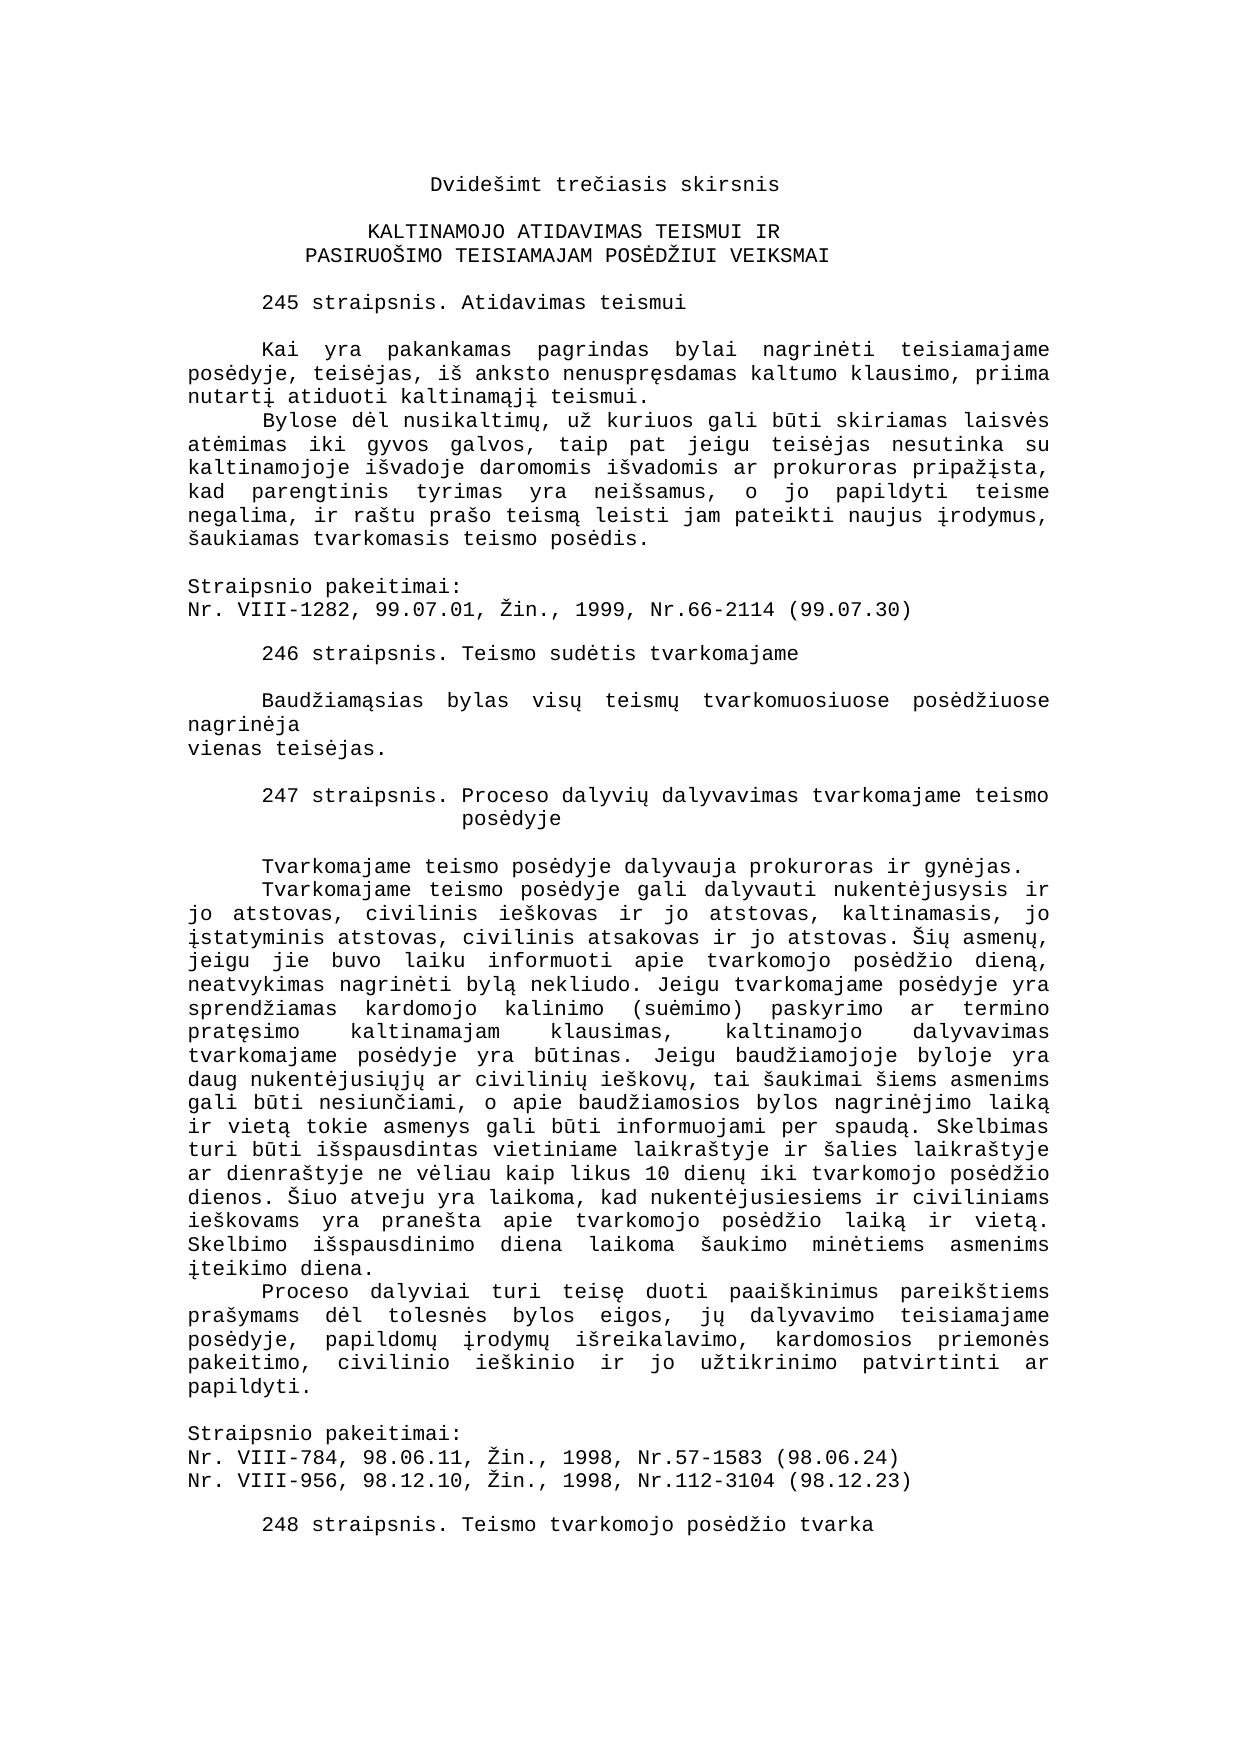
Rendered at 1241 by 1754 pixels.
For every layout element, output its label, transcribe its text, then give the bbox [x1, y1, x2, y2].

text KALTINAMOJO ATIDAVIMAS TEISMUI IR [97, 221, 1050, 244]
text Nr. VIII-956, 98.12.10, Žin., 1998, Nr.112-3104 (98.12.23) [187, 1471, 1050, 1494]
text Kai yra pakankamas pagrindas bylai nagrinėti teisiamajame posėdyje, teisėjas, iš anksto nenuspręsdamas kaltumo klausimo, priima nutartį atiduoti kaltinamąjį teismui. [187, 339, 1050, 410]
text Tvarkomajame teismo posėdyje gali dalyvauti nukentėjusysis ir jo atstovas, civilinis ieškovas ir jo atstovas, kaltinamasis, jo įstatyminis atstovas, civilinis atsakovas ir jo atstovas. Šių asmenų, jeigu jie buvo laiku informuoti apie tvarkomojo posėdžio dieną, neatvykimas nagrinėti bylą nekliudo. Jeigu tvarkomajame posėdyje yra sprendžiamas kardomojo kalinimo (suėmimo) paskyrimo ar termino pratęsimo kaltinamajam klausimas, kaltinamojo dalyvavimas tvarkomajame posėdyje yra būtinas. Jeigu baudžiamojoje byloje yra daug nukentėjusiųjų ar civilinių ieškovų, tai šaukimai šiems asmenims gali būti nesiunčiami, o apie baudžiamosios bylos nagrinėjimo laiką ir vietą tokie asmenys gali būti informuojami per spaudą. Skelbimas turi būti išspausdintas vietiniame laikraštyje ir šalies laikraštyje ar dienraštyje ne vėliau kaip likus 10 dienų iki tvarkomojo posėdžio dienos. Šiuo atveju yra laikoma, kad nukentėjusiesiems ir civiliniams ieškovams yra pranešta apie tvarkomojo posėdžio laiką ir vietą. Skelbimo išspausdinimo diena laikoma šaukimo minėtiems asmenims įteikimo diena. [187, 879, 1050, 1281]
text Bylose dėl nusikaltimų, už kuriuos gali būti skiriamas laisvės atėmimas iki gyvos galvos, taip pat jeigu teisėjas nesutinka su kaltinamojoje išvadoje daromomis išvadomis ar prokuroras pripažįsta, kad parengtinis tyrimas yra neišsamus, o jo papildyti teisme negalima, ir raštu prašo teismą leisti jam pateikti naujus įrodymus, šaukiamas tvarkomasis teismo posėdis. [187, 410, 1050, 552]
text posėdyje [187, 808, 1050, 832]
text 245 straipsnis. Atidavimas teismui [187, 292, 1050, 316]
text Tvarkomajame teismo posėdyje dalyvauja prokuroras ir gynėjas. [187, 856, 1050, 879]
text PASIRUOŠIMO TEISIAMAJAM POSĖDŽIUI VEIKSMAI [97, 244, 1050, 268]
text 248 straipsnis. Teismo tvarkomojo posėdžio tvarka [187, 1514, 1050, 1538]
text Straipsnio pakeitimai: [187, 576, 1050, 599]
text Nr. VIII-1282, 99.07.01, Žin., 1999, Nr.66-2114 (99.07.30) [187, 599, 1050, 623]
text 247 straipsnis. Proceso dalyvių dalyvavimas tvarkomajame teismo [187, 785, 1050, 808]
text Proceso dalyviai turi teisę duoti paaiškinimus pareikštiems prašymams dėl tolesnės bylos eigos, jų dalyvavimo teisiamajame posėdyje, papildomų įrodymų išreikalavimo, kardomosios priemonės pakeitimo, civilinio ieškinio ir jo užtikrinimo patvirtinti ar papildyti. [187, 1281, 1050, 1399]
text vienas teisėjas. [187, 737, 1050, 761]
text Baudžiamąsias bylas visų teismų tvarkomuosiuose posėdžiuose nagrinėja [187, 690, 1050, 737]
text Nr. VIII-784, 98.06.11, Žin., 1998, Nr.57-1583 (98.06.24) [187, 1447, 1050, 1471]
text Dvidešimt trečiasis skirsnis [97, 174, 1050, 197]
text 246 straipsnis. Teismo sudėtis tvarkomajame [187, 643, 1050, 667]
text Straipsnio pakeitimai: [187, 1423, 1050, 1447]
